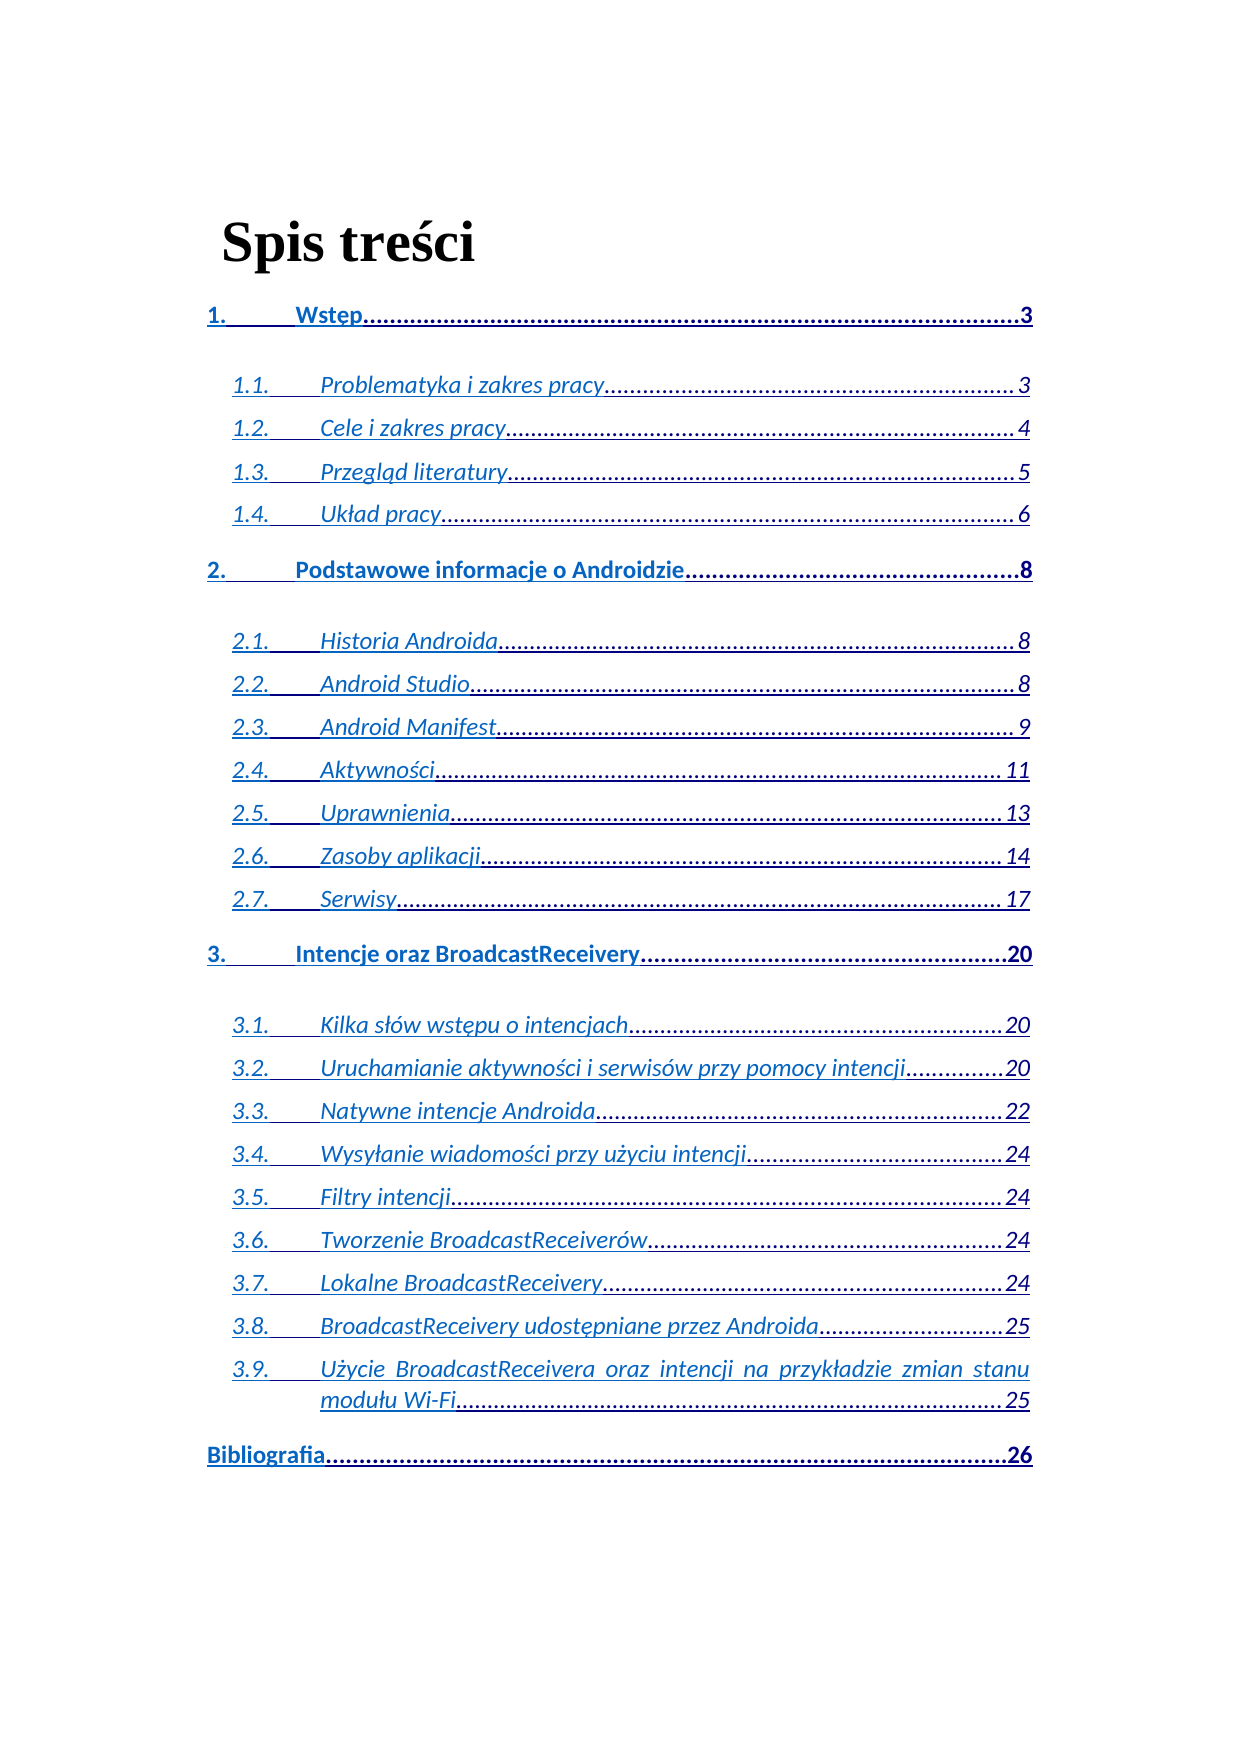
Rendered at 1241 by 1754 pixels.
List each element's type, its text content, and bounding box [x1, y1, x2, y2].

text 3.3. Natywne intencje Androida 22 [232, 1095, 1033, 1126]
text 2.1. Historia Androida 8 [232, 625, 1033, 655]
text 2.7. Serwisy 17 [232, 883, 1033, 913]
text 3.8. BroadcastReceivery udostępniane przez Androida 25 [232, 1310, 1033, 1341]
text 2.3. Android Manifest 9 [232, 711, 1033, 741]
text 1.1. Problematyka i zakres pracy 3 [232, 369, 1033, 400]
text Spis treści [207, 207, 1033, 274]
text 3.4. Wysyłanie wiadomości przy użyciu intencji 24 [232, 1138, 1033, 1169]
text 1.4. Układ pracy 6 [232, 499, 1033, 529]
text 3.9. Użycie BroadcastReceivera oraz intencji na przykładzie zmian stanu modułu Wi-Fi 25 [232, 1353, 1033, 1414]
text 1.3. Przegląd literatury 5 [232, 456, 1033, 486]
text 2.6. Zasoby aplikacji 14 [232, 840, 1033, 871]
text 3.5. Filtry intencji 24 [232, 1181, 1033, 1212]
text 3.1. Kilka słów wstępu o intencjach 20 [232, 1009, 1033, 1040]
text 2.5. Uprawnienia 13 [232, 797, 1033, 827]
text 3.2. Uruchamianie aktywności i serwisów przy pomocy intencji 20 [232, 1052, 1033, 1083]
text 3.7. Lokalne BroadcastReceivery 24 [232, 1267, 1033, 1298]
text Bibliografia 26 [207, 1439, 1033, 1465]
text 1. Wstęp 3 [207, 299, 1033, 325]
text 3.6. Tworzenie BroadcastReceiverów 24 [232, 1224, 1033, 1255]
text 2.2. Android Studio 8 [232, 668, 1033, 698]
text 2. Podstawowe informacje o Androidzie 8 [207, 554, 1033, 581]
text 2.4. Aktywności 11 [232, 754, 1033, 784]
text 1.2. Cele i zakres pracy 4 [232, 413, 1033, 443]
text 3. Intencje oraz BroadcastReceivery 20 [207, 938, 1033, 965]
